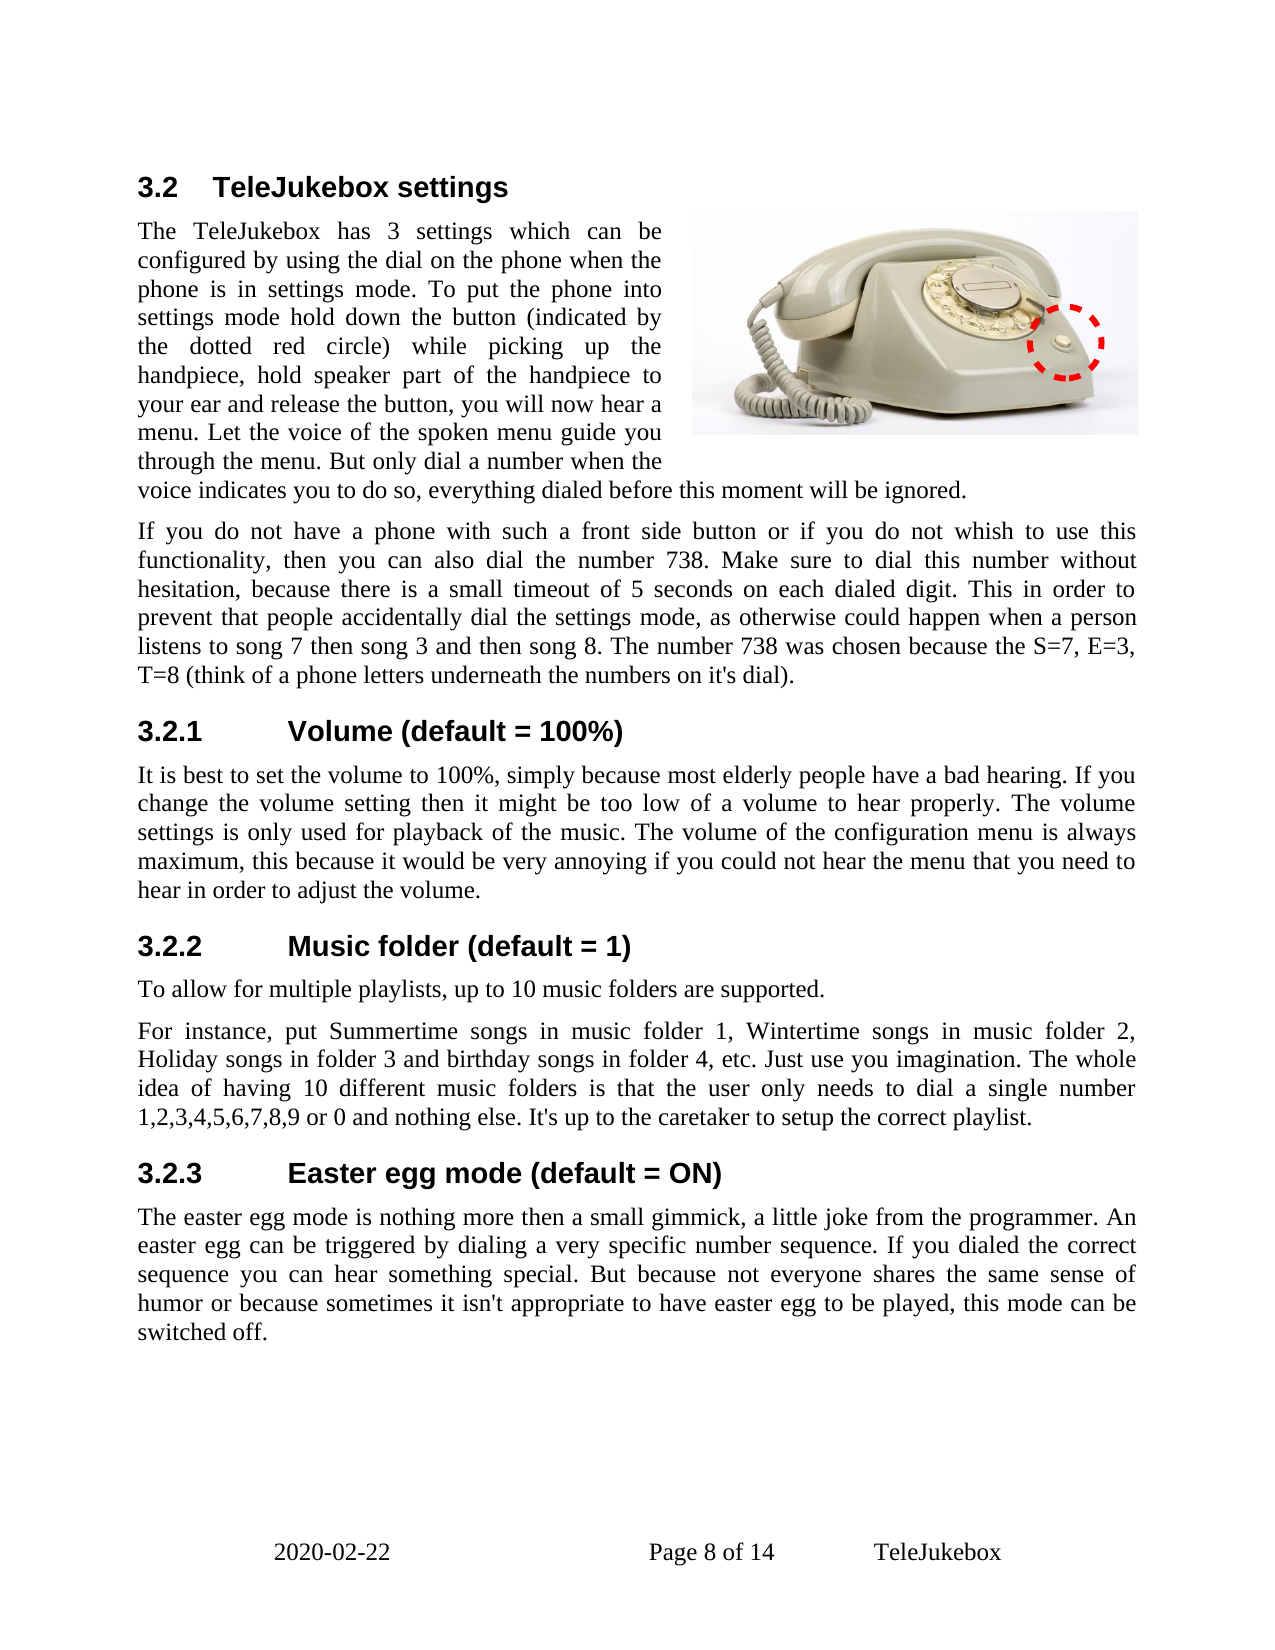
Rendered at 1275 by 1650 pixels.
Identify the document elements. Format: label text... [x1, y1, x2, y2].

text It is best to set the volume to 100%, simply because most elderly people have a bad hearing. If you change the volume setting then it might be too low of a volume to hear properly. The volume settings is only used for playback of the music. The volume of the configuration menu is always maximum, this because it would be very annoying if you could not hear the menu that you need to hear in order to adjust the volume. [137, 760, 1138, 903]
subtitle Volume (default = 100%) [137, 714, 1138, 747]
text The TeleJukebox has 3 settings which can be configured by using the dial on the phone when the phone is in settings mode. To put the phone into settings mode hold down the button (indicated by the dotted red circle) while picking up the handpiece, hold speaker part of the handpiece to your ear and release the button, you will now hear a menu. Let the voice of the spoken menu guide you through the menu. But only dial a number when the voice indicates you to do so, everything dialed before this moment will be ignored. [137, 216, 1138, 504]
text For instance, put Summertime songs in music folder 1, Wintertime songs in music folder 2, Holiday songs in folder 3 and birthday songs in folder 4, etc. Just use you imagination. The whole idea of having 10 different music folders is that the user only needs to dial a single number 1,2,3,4,5,6,7,8,9 or 0 and nothing else. It's up to the caretaker to setup the correct playlist. [137, 1016, 1138, 1131]
subtitle TeleJukebox settings [137, 170, 1138, 204]
picture [691, 211, 1139, 435]
text To allow for multiple playlists, up to 10 music folders are supported. [137, 974, 1138, 1003]
subtitle Music folder (default = 1) [137, 928, 1138, 962]
text If you do not have a phone with such a front side button or if you do not whish to use this functionality, then you can also dial the number 738. Make sure to dial this number without hesitation, because there is a small timeout of 5 seconds on each dialed digit. This in order to prevent that people accidentally dial the settings mode, as otherwise could happen when a person listens to song 7 then song 3 and then song 8. The number 738 was chosen because the S=7, E=3, T=8 (think of a phone letters underneath the numbers on it's dial). [137, 516, 1138, 689]
text The easter egg mode is nothing more then a small gimmick, a little joke from the programmer. An easter egg can be triggered by dialing a very specific number sequence. If you dialed the correct sequence you can hear something special. But because not everyone shares the same sense of humor or because sometimes it isn't appropriate to have easter egg to be played, this mode can be switched off. [137, 1202, 1138, 1346]
subtitle Easter egg mode (default = ON) [137, 1156, 1138, 1189]
